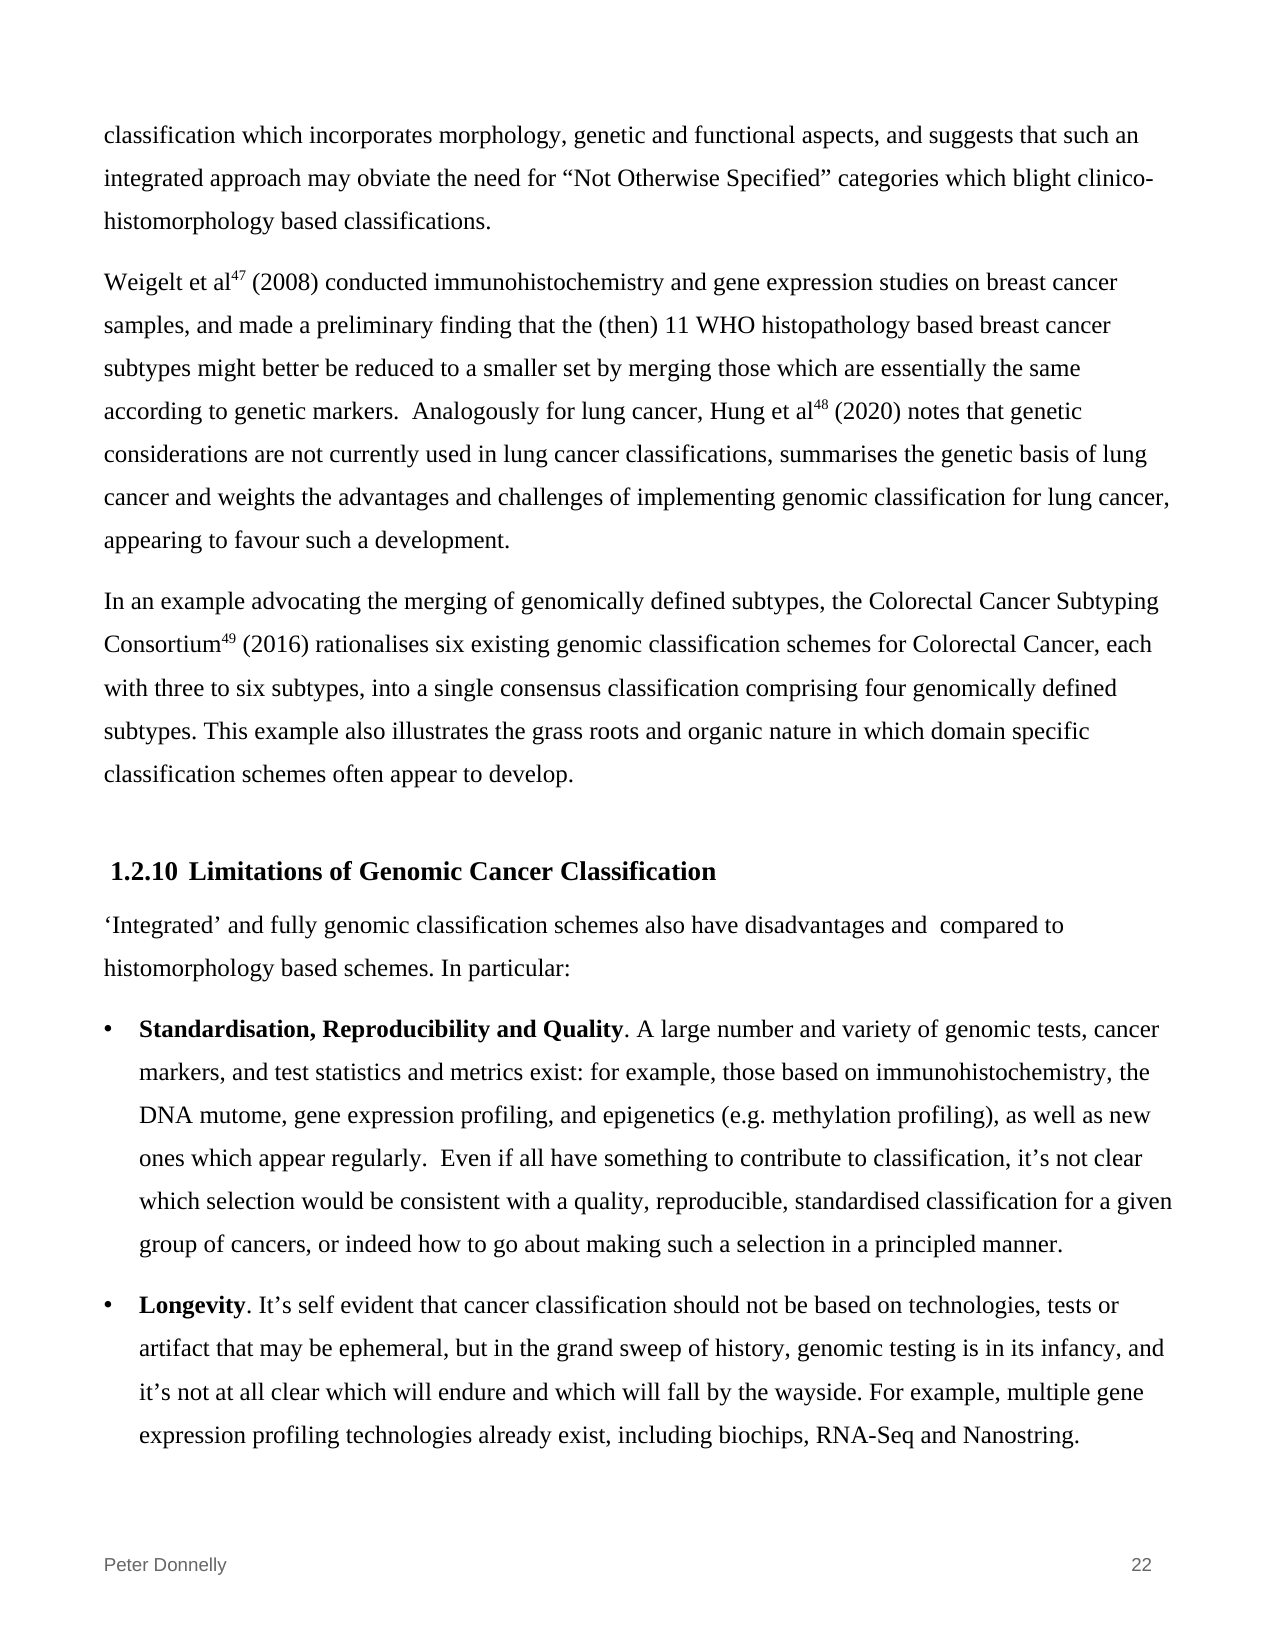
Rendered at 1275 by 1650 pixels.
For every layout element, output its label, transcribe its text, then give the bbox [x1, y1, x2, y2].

subtitle Limitations of Genomic Cancer Classification [103, 855, 1181, 886]
text Weigelt et al (2008) conducted immunohistochemistry and gene expression studies on breast cancer samples, and made a preliminary finding that the (then) 11 WHO histopathology based breast cancer subtypes might better be reduced to a smaller set by merging those which are essentially the same according to genetic markers. Analogously for lung cancer, Hung et al (2020) notes that genetic considerations are not currently used in lung cancer classifications, summarises the genetic basis of lung cancer and weights the advantages and challenges of implementing genomic classification for lung cancer, appearing to favour such a development. [103, 267, 1181, 554]
text classification which incorporates morphology, genetic and functional aspects, and suggests that such an integrated approach may obviate the need for “Not Otherwise Specified” categories which blight clinico-histomorphology based classifications. [103, 120, 1181, 235]
list Longevity. It’s self evident that cancer classification should not be based on technologies, tests or artifact that may be ephemeral, but in the grand sweep of history, genomic testing is in its infancy, and it’s not at all clear which will endure and which will fall by the wayside. For example, multiple gene expression profiling technologies already exist, including biochips, RNA-Seq and Nanostring. [103, 1290, 1181, 1448]
text ‘Integrated’ and fully genomic classification schemes also have disadvantages and compared to histomorphology based schemes. In particular: [103, 910, 1181, 982]
text In an example advocating the merging of genomically defined subtypes, the Colorectal Cancer Subtyping Consortium (2016) rationalises six existing genomic classification schemes for Colorectal Cancer, each with three to six subtypes, into a single consensus classification comprising four genomically defined subtypes. This example also illustrates the grass roots and organic nature in which domain specific classification schemes often appear to develop. [103, 586, 1181, 788]
list Standardisation, Reproducibility and Quality. A large number and variety of genomic tests, cancer markers, and test statistics and metrics exist: for example, those based on immunohistochemistry, the DNA mutome, gene expression profiling, and epigenetics (e.g. methylation profiling), as well as new ones which appear regularly. Even if all have something to contribute to classification, it’s not clear which selection would be consistent with a quality, reproducible, standardised classification for a given group of cancers, or indeed how to go about making such a selection in a principled manner. [103, 1014, 1181, 1258]
